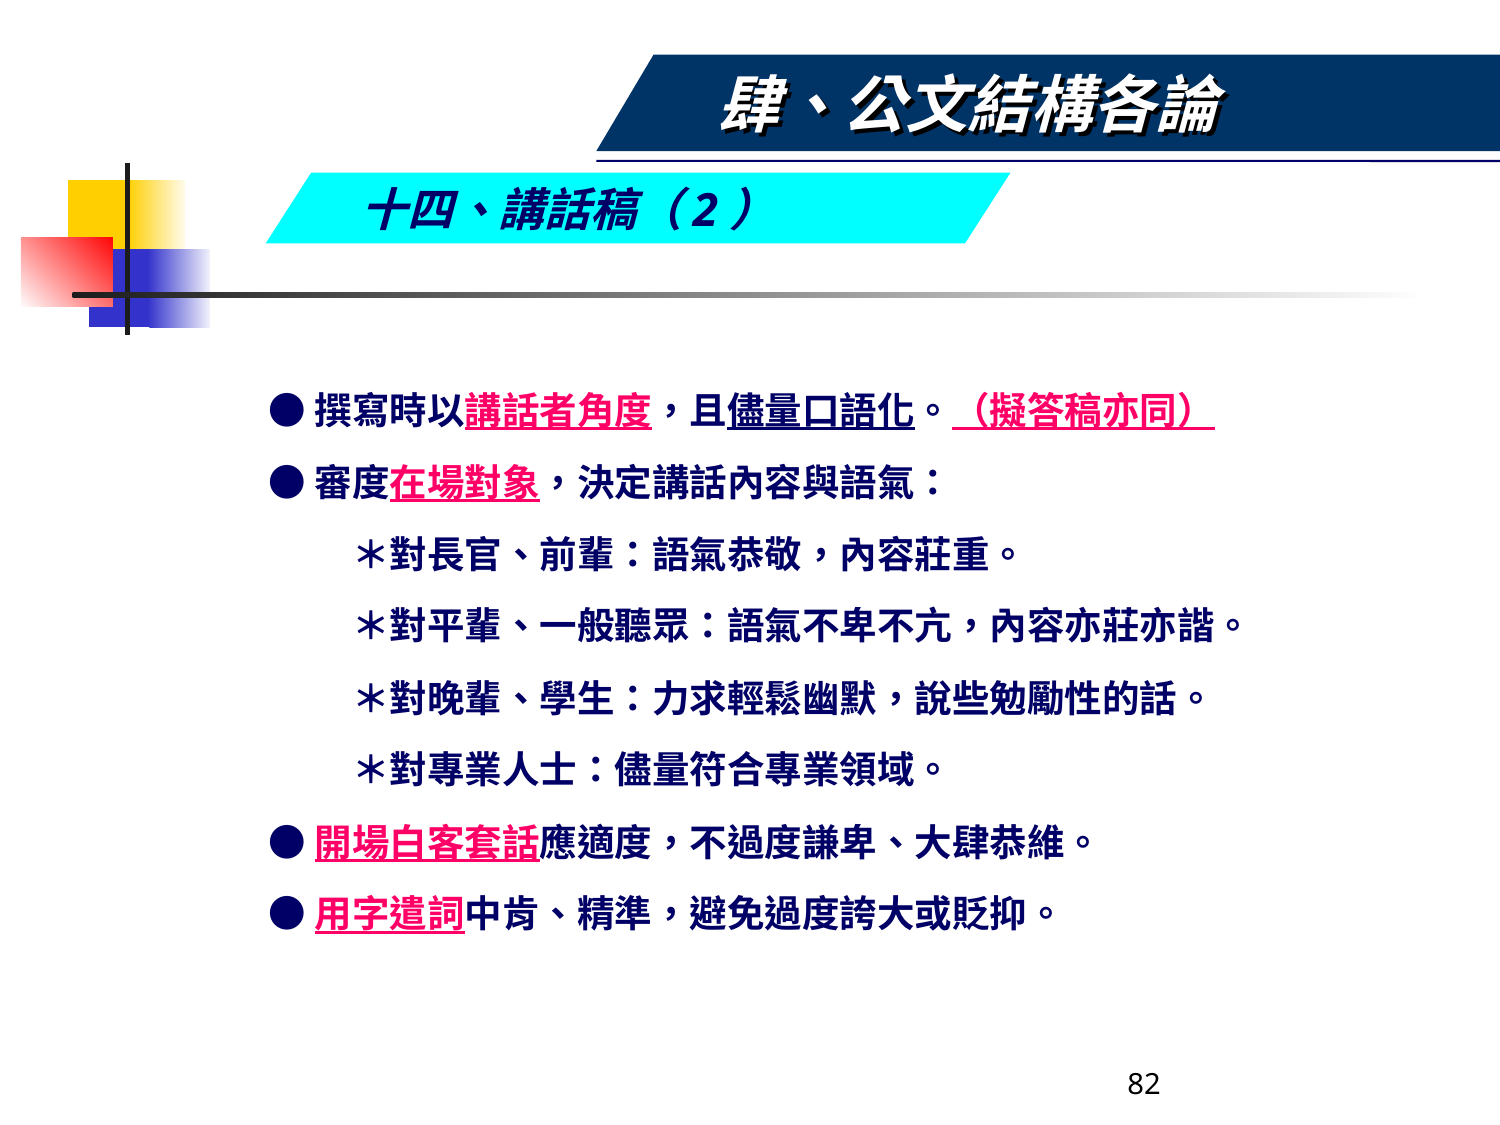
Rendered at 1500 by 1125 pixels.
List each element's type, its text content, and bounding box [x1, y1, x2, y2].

text_box [1112, 1037, 1426, 1113]
text_box ●撰寫時以講話者角度，且儘量口語化。（擬答稿亦同） ●審度在場對象，決定講話內容與語氣： ＊對長官、前輩：語氣恭敬，內容莊重。 ＊對平輩、一般聽眾：語氣不卑不亢，內容亦莊亦諧。 ＊對晚輩、學生：力求輕鬆幽默，說些勉勵性的話。 ＊對專業人士：儘量符合專業領域。 ●開場白客套話應適度，不過度謙卑、大肆恭維。 ●用字遣詞中肯、精準，避免過度誇大或貶抑。 [253, 352, 1368, 970]
text_box 肆、公文結構各論 [596, 54, 1500, 152]
text_box 十四、講話稿（2） [265, 172, 1011, 244]
